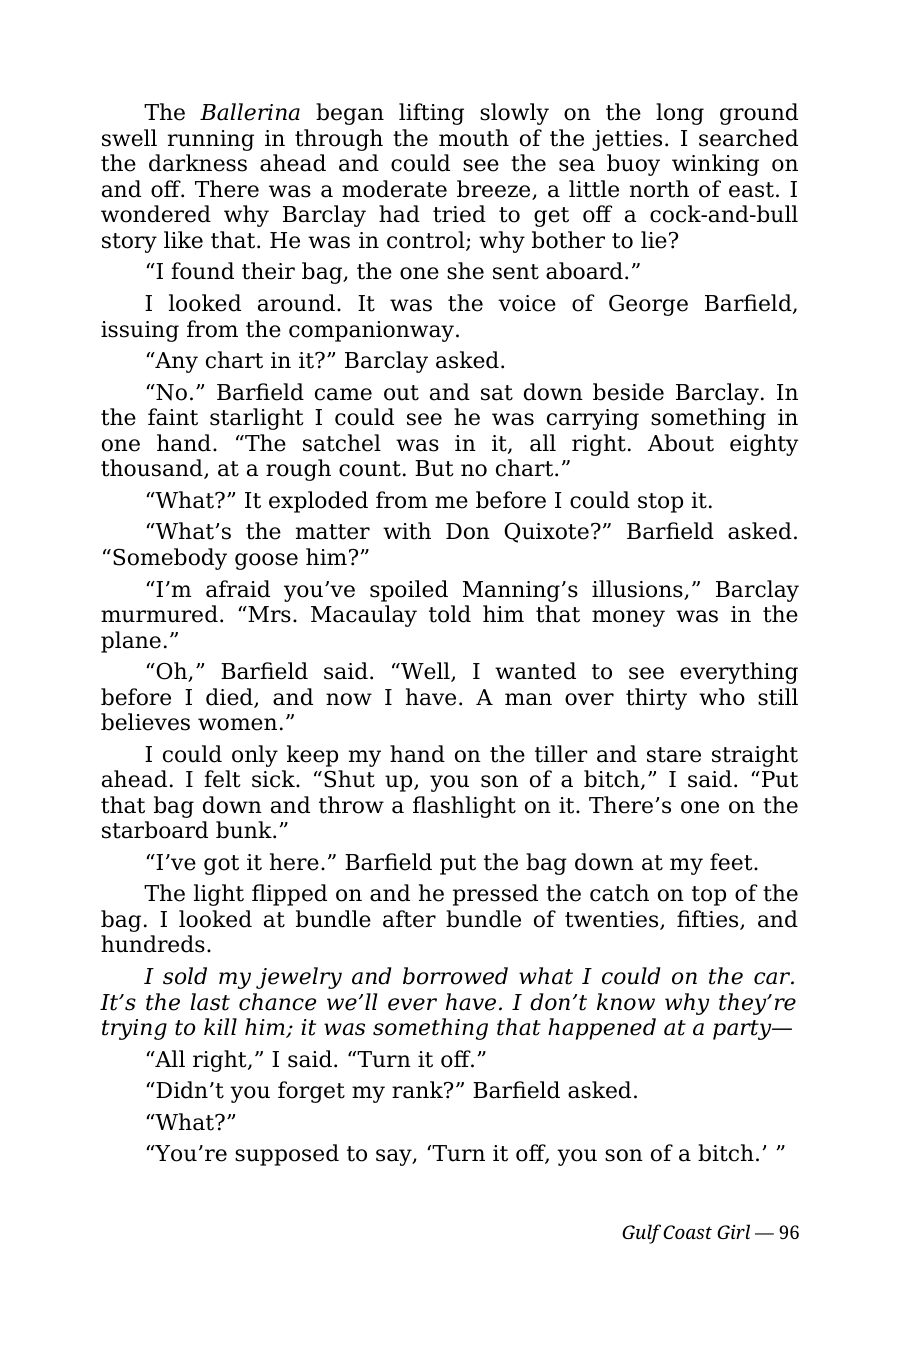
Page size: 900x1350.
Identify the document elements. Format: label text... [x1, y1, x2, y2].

text The light flipped on and he pressed the catch on top of the bag. I looked at bundle after bundle of twenties, fifties, and hundreds. [101, 882, 799, 958]
text “Oh,” Barfield said. “Well, I wanted to see everything before I died, and now I have. A man over thirty who still believes women.” [101, 659, 799, 736]
text “You’re supposed to say, ‘Turn it off, you son of a bitch.’ ” [101, 1141, 799, 1167]
text “What?” [101, 1110, 799, 1135]
text “All right,” I said. “Turn it off.” [101, 1047, 799, 1072]
text “No.” Barfield came out and sat down beside Barclay. In the faint starlight I could see he was carrying something in one hand. “The satchel was in it, all right. About eighty thousand, at a rough count. But no chart.” [101, 380, 799, 482]
text “Didn’t you forget my rank?” Barfield asked. [101, 1078, 799, 1104]
text I sold my jewelry and borrowed what I could on the car. It’s the last chance we’ll ever have. I don’t know why they’re trying to kill him; it was something that happened at a party— [101, 964, 799, 1041]
text “I’ve got it here.” Barfield put the bag down at my feet. [101, 850, 799, 876]
text I could only keep my hand on the tiller and stare straight ahead. I felt sick. “Shut up, you son of a bitch,” I said. “Put that bag down and throw a flashlight on it. There’s one on the starboard bunk.” [101, 742, 799, 844]
text “What?” It exploded from me before I could stop it. [101, 488, 799, 513]
text “I found their bag, the one she sent aboard.” [101, 260, 799, 285]
text “Any chart in it?” Barclay asked. [101, 348, 799, 374]
text “I’m afraid you’ve spoiled Manning’s illusions,” Barclay murmured. “Mrs. Macaulay told him that money was in the plane.” [101, 577, 799, 653]
text I looked around. It was the voice of George Barfield, issuing from the companionway. [101, 291, 799, 342]
text The Ballerina began lifting slowly on the long ground swell running in through the mouth of the jetties. I searched the darkness ahead and could see the sea buoy winking on and off. There was a moderate breeze, a little north of east. I wondered why Barclay had tried to get off a cock-and-bull story like that. He was in control; why bother to lie? [101, 101, 799, 254]
text “What’s the matter with Don Quixote?” Barfield asked. “Somebody goose him?” [101, 519, 799, 571]
